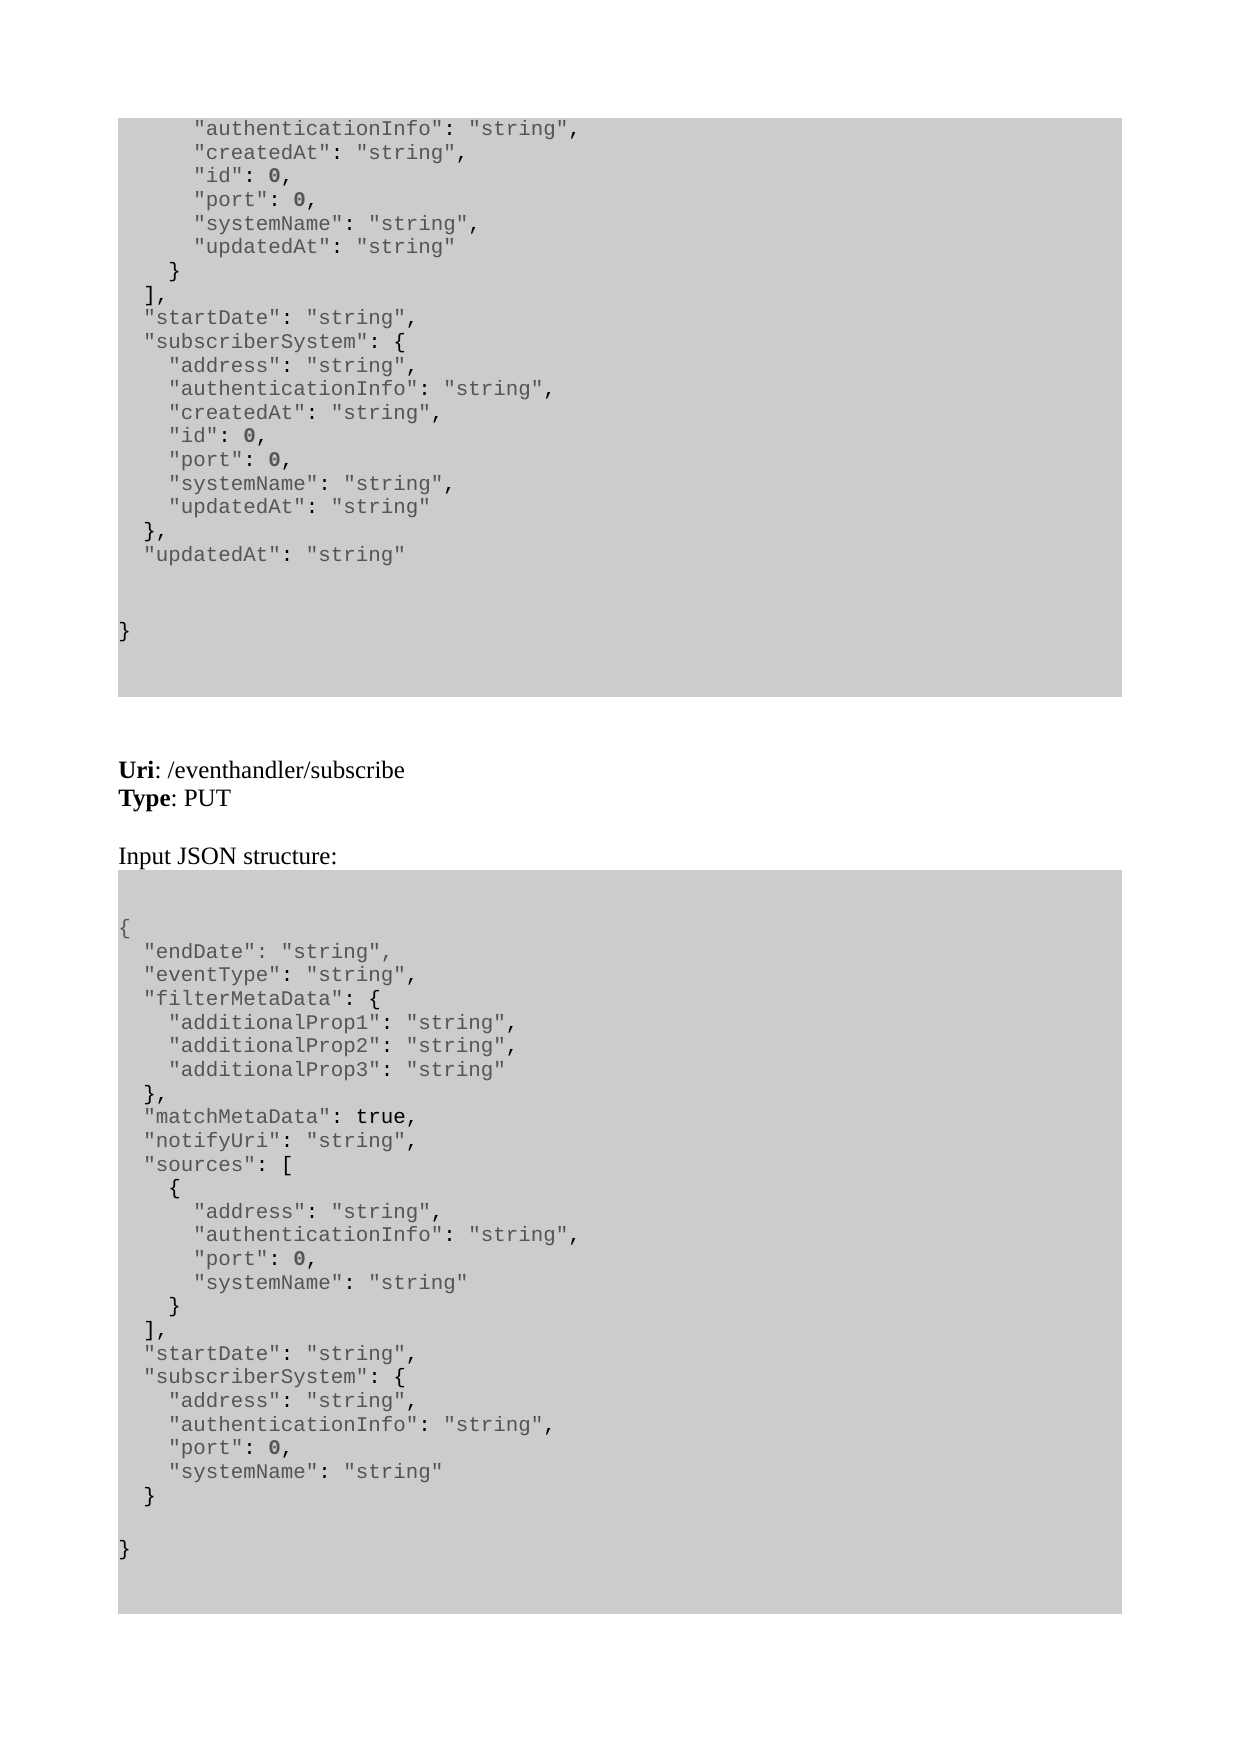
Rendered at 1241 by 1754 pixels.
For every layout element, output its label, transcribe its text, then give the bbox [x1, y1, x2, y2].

text "additionalProp3": "string" [118, 1059, 1122, 1083]
text "startDate": "string", [118, 307, 1122, 331]
text "filterMetaData": { [118, 988, 1122, 1012]
text { [118, 917, 1122, 941]
text "subscriberSystem": { [118, 331, 1122, 354]
text Type: PUT [118, 783, 1122, 812]
text } [118, 1538, 1122, 1561]
text "address": "string", [118, 1201, 1122, 1224]
text ], [118, 1319, 1122, 1343]
text } [118, 260, 1122, 284]
text "authenticationInfo": "string", [118, 1414, 1122, 1437]
text "notifyUri": "string", [118, 1130, 1122, 1153]
text ], [118, 284, 1122, 307]
text "address": "string", [118, 354, 1122, 378]
text "createdAt": "string", [118, 142, 1122, 165]
text "authenticationInfo": "string", [118, 118, 1122, 142]
text "additionalProp1": "string", [118, 1012, 1122, 1035]
text "port": 0, [118, 1248, 1122, 1272]
text } [118, 621, 1122, 644]
text "subscriberSystem": { [118, 1366, 1122, 1390]
text "port": 0, [118, 189, 1122, 213]
text "updatedAt": "string" [118, 236, 1122, 260]
text "updatedAt": "string" [118, 544, 1122, 567]
text "endDate": "string", [118, 941, 1122, 964]
text } [118, 1295, 1122, 1319]
text "createdAt": "string", [118, 402, 1122, 426]
text } [118, 1484, 1122, 1508]
text "address": "string", [118, 1390, 1122, 1414]
text "systemName": "string" [118, 1272, 1122, 1295]
text "matchMetaData": true, [118, 1106, 1122, 1130]
text "port": 0, [118, 449, 1122, 473]
text "port": 0, [118, 1437, 1122, 1461]
text "id": 0, [118, 165, 1122, 189]
text "systemName": "string", [118, 473, 1122, 496]
text "id": 0, [118, 426, 1122, 449]
text }, [118, 1083, 1122, 1106]
text "additionalProp2": "string", [118, 1035, 1122, 1059]
text }, [118, 520, 1122, 544]
text "authenticationInfo": "string", [118, 1224, 1122, 1248]
text "systemName": "string" [118, 1461, 1122, 1484]
text "sources": [ [118, 1153, 1122, 1177]
text "eventType": "string", [118, 964, 1122, 988]
text "systemName": "string", [118, 213, 1122, 236]
text "updatedAt": "string" [118, 496, 1122, 520]
text "authenticationInfo": "string", [118, 378, 1122, 402]
text Input JSON structure: [118, 841, 1122, 870]
text Uri: /eventhandler/subscribe [118, 755, 1122, 783]
text { [118, 1177, 1122, 1201]
text "startDate": "string", [118, 1343, 1122, 1366]
